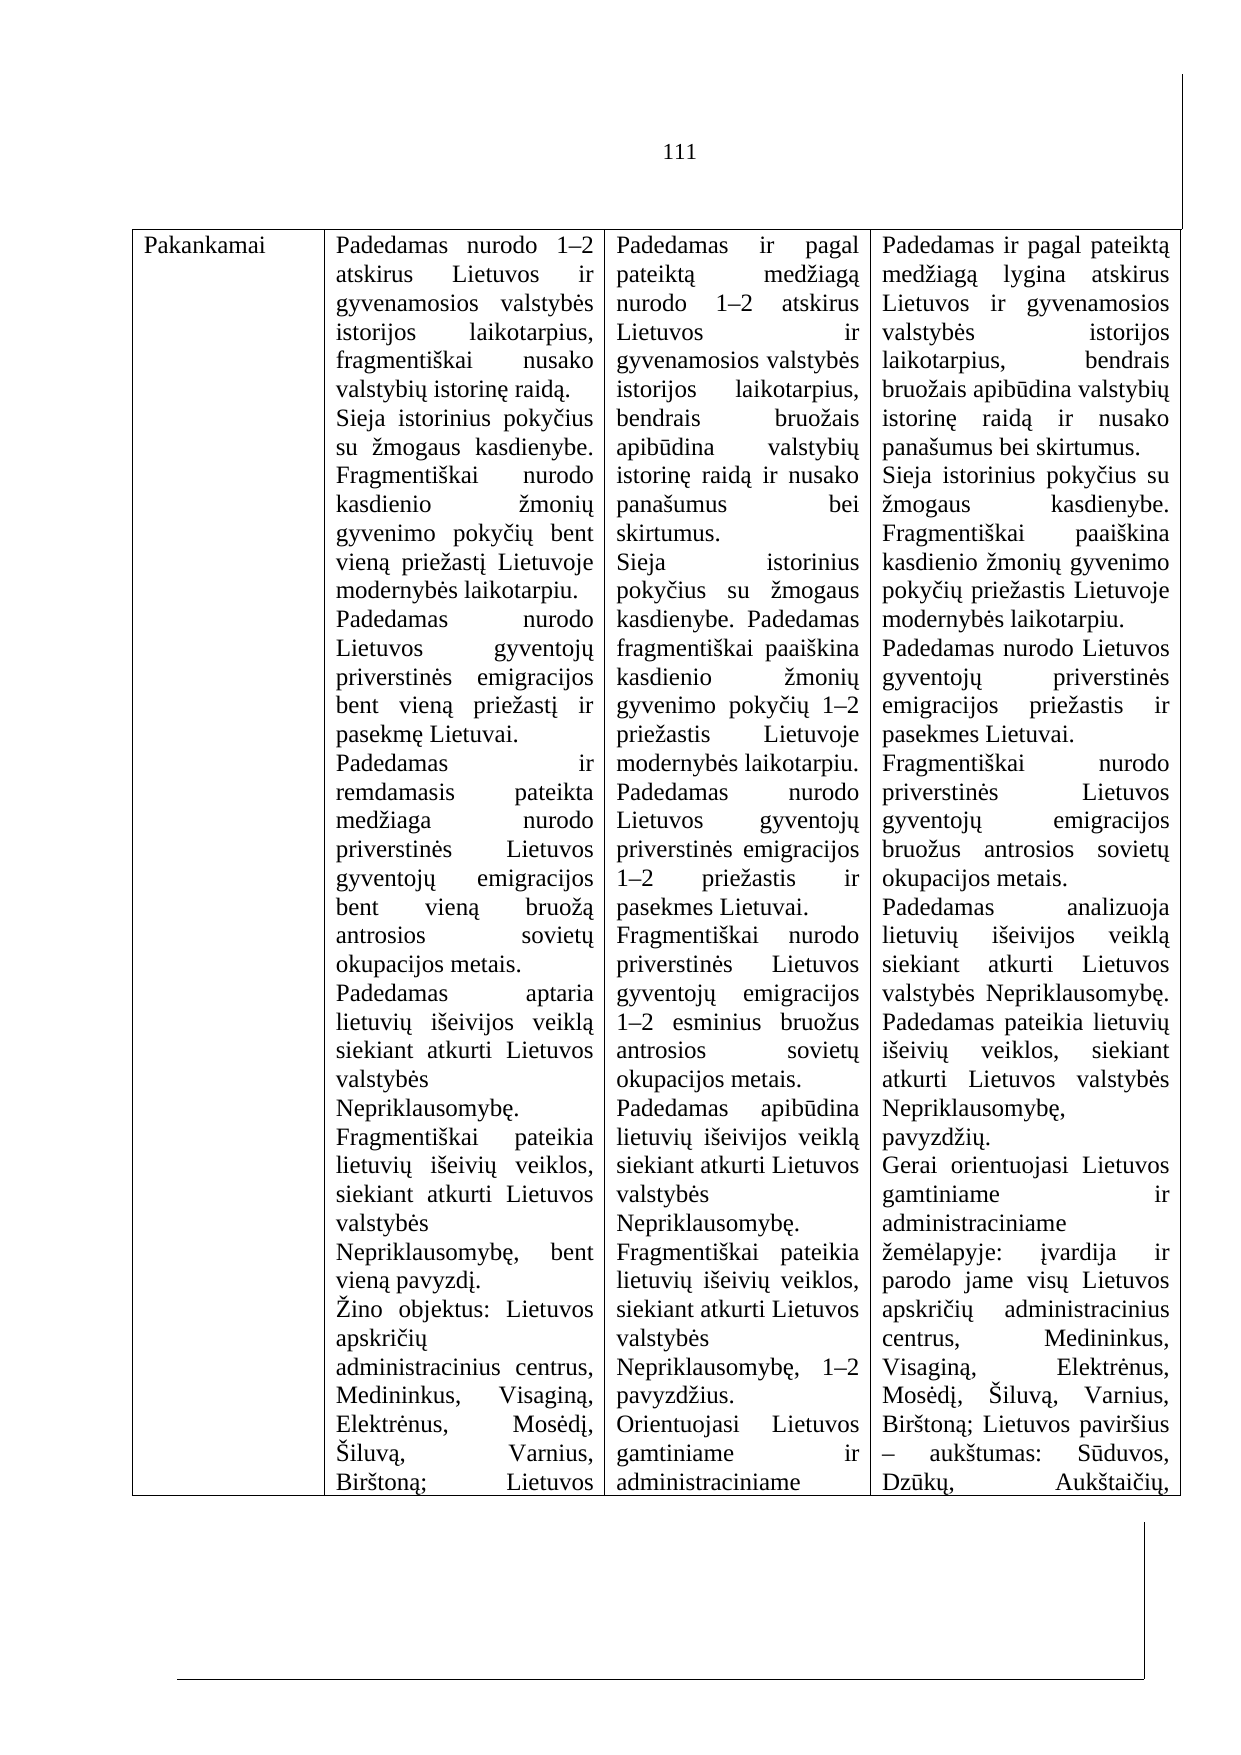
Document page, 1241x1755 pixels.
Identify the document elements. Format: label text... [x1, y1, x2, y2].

table_cell Pakankamai [133, 230, 324, 1495]
table_cell Padedamas ir pagal pateiktą medžiagą nurodo 1–2 atskirus Lietuvos ir gyvenamosios valstybės istorijos laikotarpius, bendrais bruožais apibūdina valstybių istorinę raidą ir nusako panašumus bei skirtumus. Sieja istorinius pokyčius su žmogaus kasdienybe. Padedamas fragmentiškai paaiškina kasdienio žmonių gyvenimo pokyčių 1–2 priežastis Lietuvoje modernybės laikotarpiu. Padedamas nurodo Lietuvos gyventojų priverstinės emigracijos 1–2 priežastis ir pasekmes Lietuvai. Fragmentiškai nurodo priverstinės Lietuvos gyventojų emigracijos 1–2 esminius bruožus antrosios sovietų okupacijos metais. Padedamas apibūdina lietuvių išeivijos veiklą siekiant atkurti Lietuvos valstybės Nepriklausomybę. Fragmentiškai pateikia lietuvių išeivių veiklos, siekiant atkurti Lietuvos valstybės Nepriklausomybę, 1–2 pavyzdžius. Orientuojasi Lietuvos gamtiniame ir administraciniame [605, 230, 870, 1495]
table_cell Padedamas ir pagal pateiktą medžiagą lygina atskirus Lietuvos ir gyvenamosios valstybės istorijos laikotarpius, bendrais bruožais apibūdina valstybių istorinę raidą ir nusako panašumus bei skirtumus. Sieja istorinius pokyčius su žmogaus kasdienybe. Fragmentiškai paaiškina kasdienio žmonių gyvenimo pokyčių priežastis Lietuvoje modernybės laikotarpiu. Padedamas nurodo Lietuvos gyventojų priverstinės emigracijos priežastis ir pasekmes Lietuvai. Fragmentiškai nurodo priverstinės Lietuvos gyventojų emigracijos bruožus antrosios sovietų okupacijos metais. Padedamas analizuoja lietuvių išeivijos veiklą siekiant atkurti Lietuvos valstybės Nepriklausomybę. Padedamas pateikia lietuvių išeivių veiklos, siekiant atkurti Lietuvos valstybės Nepriklausomybę, pavyzdžių. Gerai orientuojasi Lietuvos gamtiniame ir administraciniame žemėlapyje: įvardija ir parodo jame visų Lietuvos apskričių administracinius centrus, Medininkus, Visaginą, Elektrėnus, Mosėdį, Šiluvą, Varnius, Birštoną; Lietuvos paviršius – aukštumas: Sūduvos, Dzūkų, Aukštaičių, [871, 230, 1180, 1495]
table_cell Padedamas nurodo 1–2 atskirus Lietuvos ir gyvenamosios valstybės istorijos laikotarpius, fragmentiškai nusako valstybių istorinę raidą. Sieja istorinius pokyčius su žmogaus kasdienybe. Fragmentiškai nurodo kasdienio žmonių gyvenimo pokyčių bent vieną priežastį Lietuvoje modernybės laikotarpiu. Padedamas nurodo Lietuvos gyventojų priverstinės emigracijos bent vieną priežastį ir pasekmę Lietuvai. Padedamas ir remdamasis pateikta medžiaga nurodo priverstinės Lietuvos gyventojų emigracijos bent vieną bruožą antrosios sovietų okupacijos metais. Padedamas aptaria lietuvių išeivijos veiklą siekiant atkurti Lietuvos valstybės Nepriklausomybę. Fragmentiškai pateikia lietuvių išeivių veiklos, siekiant atkurti Lietuvos valstybės Nepriklausomybę, bent vieną pavyzdį. Žino objektus: Lietuvos apskričių administracinius centrus, Medininkus, Visaginą, Elektrėnus, Mosėdį, Šiluvą, Varnius, Birštoną; Lietuvos [325, 230, 604, 1495]
